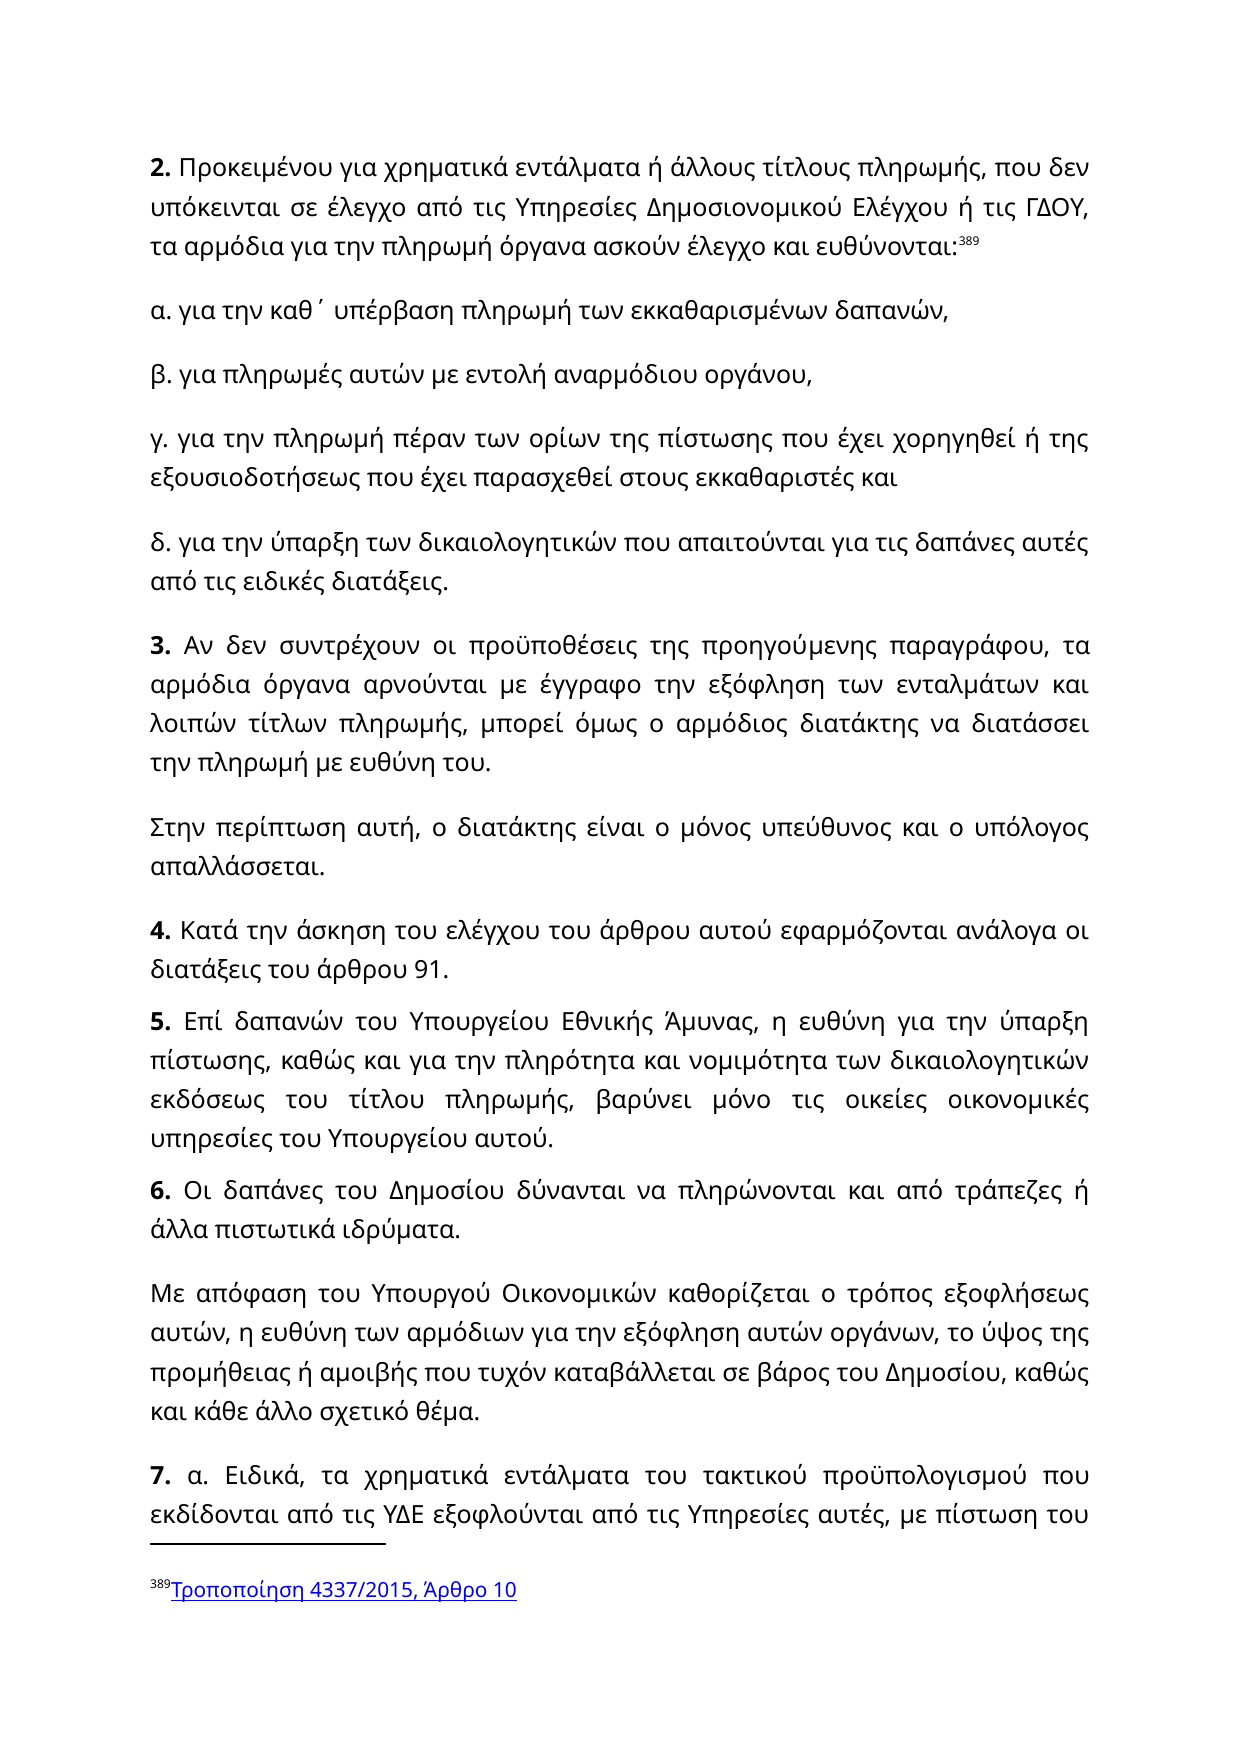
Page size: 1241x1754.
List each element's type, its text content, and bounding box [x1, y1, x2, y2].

text 4. Κατά την άσκηση του ελέγχου του άρθρου αυτού εφαρμόζονται ανάλογα οι διατάξεις του άρθρου 91. [150, 912, 1090, 986]
text γ. για την πληρωμή πέραν των ορίων της πίστωσης που έχει χορηγηθεί ή της εξουσιοδοτήσεως που έχει παρασχεθεί στους εκκαθαριστές και [150, 421, 1090, 494]
text δ. για την ύπαρξη των δικαιολογητικών που απαιτούνται για τις δαπάνες αυτές από τις ειδικές διατάξεις. [150, 524, 1090, 597]
text Στην περίπτωση αυτή, ο διατάκτης είναι ο μόνος υπεύθυνος και ο υπόλογος απαλλάσσεται. [150, 809, 1090, 882]
text 2. Προκειμένου για χρηματικά εντάλματα ή άλλους τίτλους πληρωμής, που δεν υπόκεινται σε έλεγχο από τις Υπηρεσίες Δημοσιονομικού Ελέγχου ή τις ΓΔΟΥ, τα αρμόδια για την πληρωμή όργανα ασκούν έλεγχο και ευθύνονται: [150, 150, 1090, 262]
text 3. Αν δεν συντρέχουν οι προϋποθέσεις της προηγού­μενης παραγράφου, τα αρμόδια όργανα αρνούνται με έγγραφο την εξόφληση των ενταλμάτων και λοιπών τίτλων πληρωμής, μπορεί όμως ο αρμόδιος διατάκτης να διατάσσει την πληρωμή με ευθύνη του. [150, 627, 1090, 779]
text 6. Οι δαπάνες του Δημοσίου δύνανται να πληρώνονται και από τράπεζες ή άλλα πιστωτικά ιδρύματα. [150, 1172, 1090, 1246]
text Με απόφαση του Υπουργού Οικονομικών καθορίζεται ο τρόπος εξοφλήσεως αυτών, η ευθύνη των αρμόδιων για την εξόφληση αυτών οργάνων, το ύψος της προμήθειας ή αμοιβής που τυχόν καταβάλλεται σε βάρος του Δημοσίου, καθώς και κάθε άλλο σχετικό θέμα. [150, 1276, 1090, 1427]
text 7. α. Ειδικά, τα χρηματικά εντάλματα του τακτικού προϋπολογισμού που εκδίδονται από τις ΥΔΕ εξοφλούνται από τις Υπηρεσίες αυτές, με πίστωση του [150, 1457, 1090, 1531]
text α. για την καθ΄ υπέρβαση πληρωμή των εκκαθαρισμένων δαπανών, [150, 292, 1090, 327]
text Τροποποίηση 4337/2015, Άρθρο 10 [150, 1576, 1090, 1604]
text 5. Επί δαπανών του Υπουργείου Εθνικής Άμυνας, η ευθύνη για την ύπαρξη πίστωσης, καθώς και για την πληρότητα και νομιμότητα των δικαιολογητικών εκδόσεως του τίτλου πληρωμής, βαρύνει μόνο τις οικείες οικονομικές υπηρεσίες του Υπουργείου αυτού. [150, 1003, 1090, 1155]
text β. για πληρωμές αυτών με εντολή αναρμόδιου οργάνου, [150, 357, 1090, 391]
